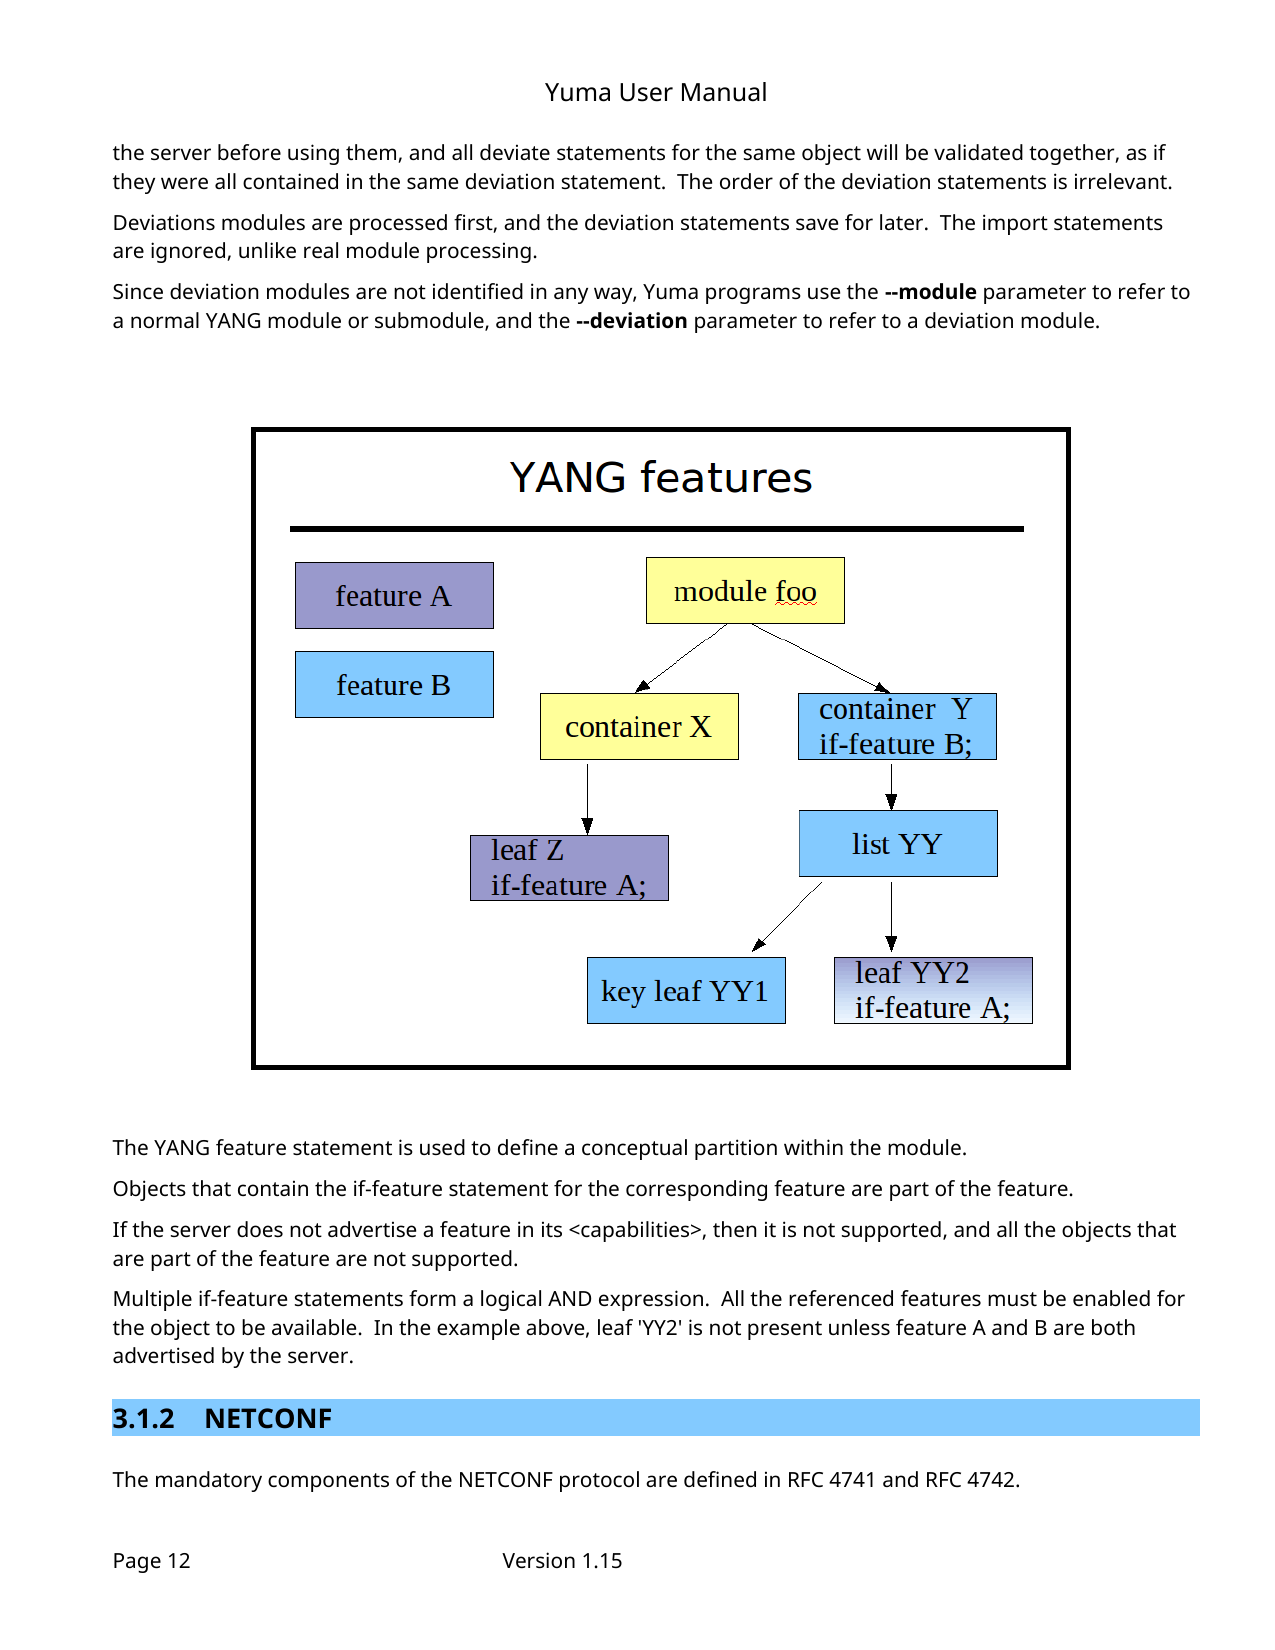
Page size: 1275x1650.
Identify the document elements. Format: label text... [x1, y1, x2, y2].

picture [188, 387, 1125, 1093]
text The mandatory components of the NETCONF protocol are defined in RFC 4741 and RFC 4742. [112, 1465, 1200, 1493]
subtitle NETCONF [112, 1399, 1200, 1436]
text the server before using them, and all deviate statements for the same object will be validated together, as if they were all contained in the same deviation statement. The order of the deviation statements is irrelevant. [112, 138, 1200, 195]
text The YANG feature statement is used to define a conceptual partition within the module. [112, 1133, 1200, 1162]
text Since deviation modules are not identified in any way, Yuma programs use the --module parameter to refer to a normal YANG module or submodule, and the --deviation parameter to refer to a deviation module. [112, 277, 1200, 334]
text If the server does not advertise a feature in its <capabilities>, then it is not supported, and all the objects that are part of the feature are not supported. [112, 1215, 1200, 1272]
text Multiple if-feature statements form a logical AND expression. All the referenced features must be enabled for the object to be available. In the example above, leaf 'YY2' is not present unless feature A and B are both advertised by the server. [112, 1284, 1200, 1370]
text Objects that contain the if-feature statement for the corresponding feature are part of the feature. [112, 1174, 1200, 1203]
text Deviations modules are processed first, and the deviation statements save for later. The import statements are ignored, unlike real module processing. [112, 208, 1200, 265]
